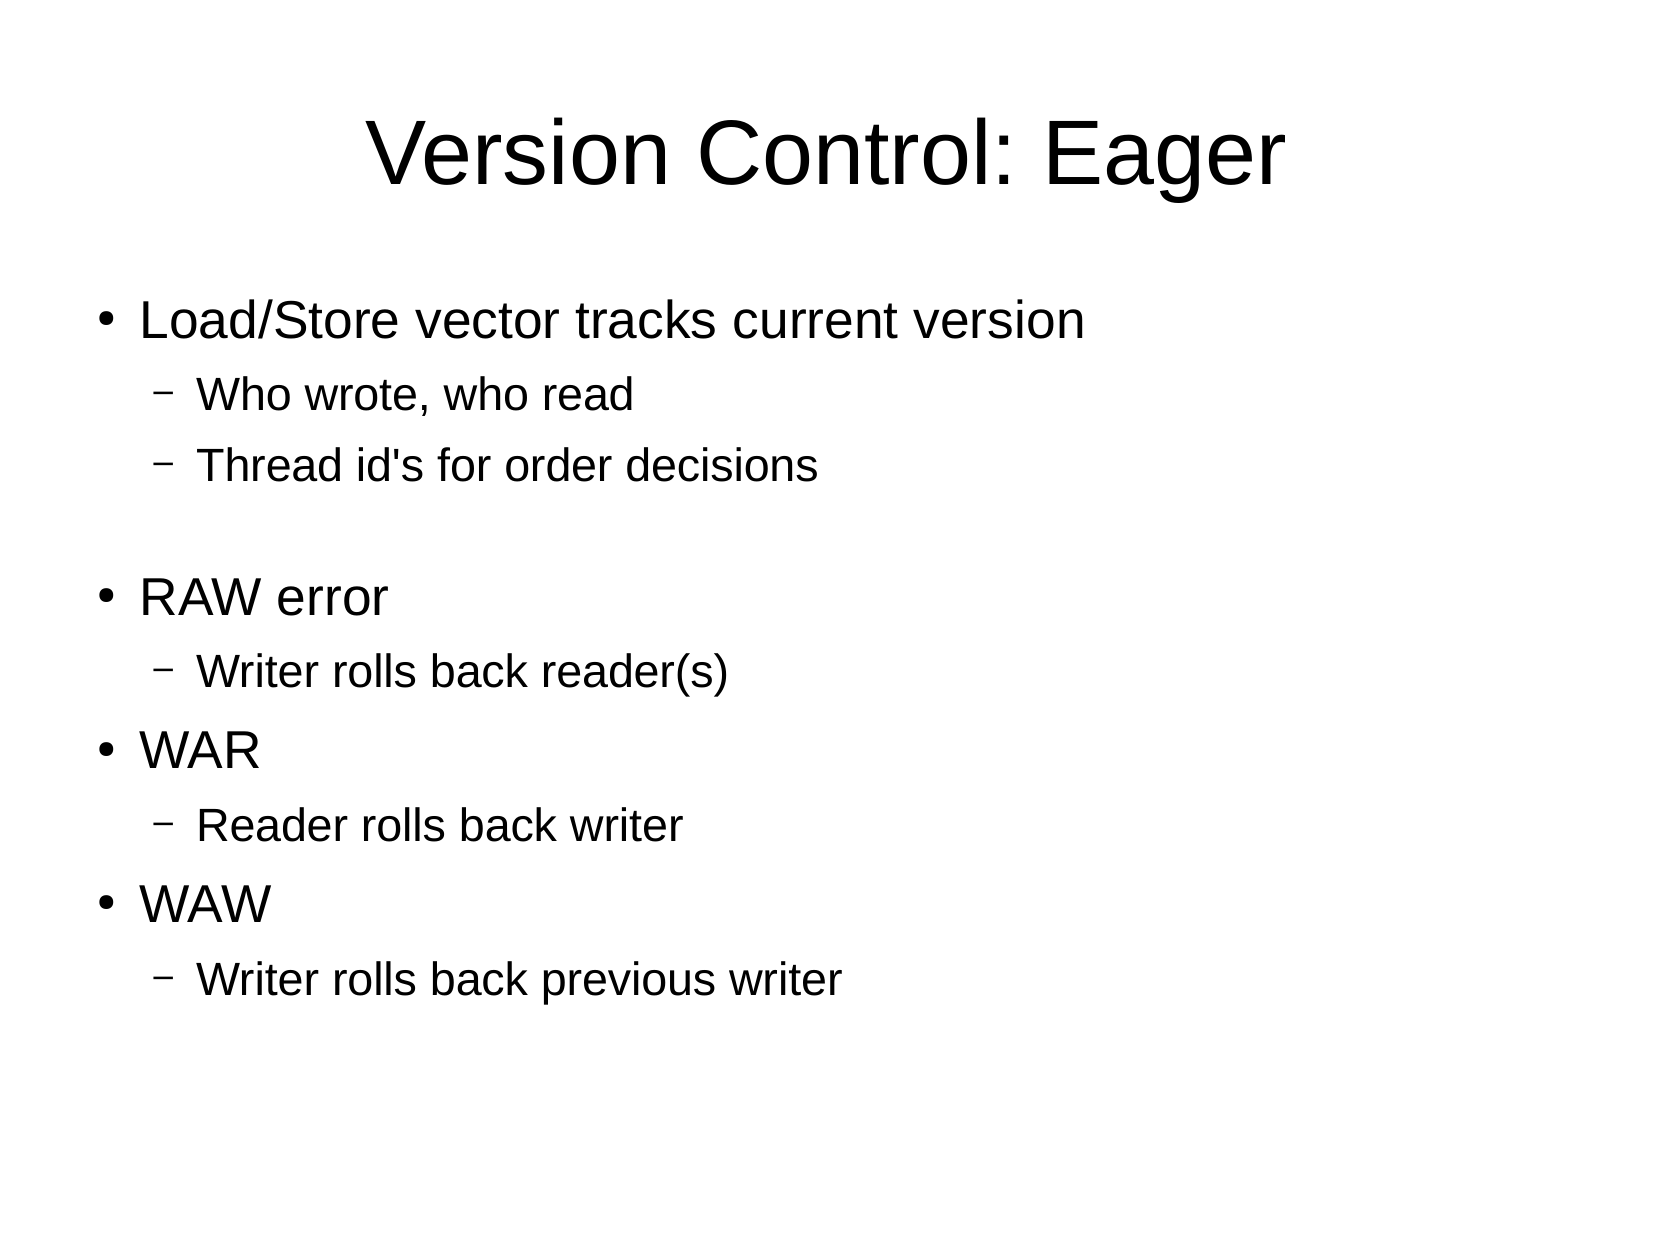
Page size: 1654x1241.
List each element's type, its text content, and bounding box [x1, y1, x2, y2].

title Version Control: Eager [82, 49, 1571, 257]
list Load/Store vector tracks current version Who wrote, who read Thread id's for order decisions RAW error Writer rolls back reader(s) WAR Reader rolls back writer WAW Writer rolls back previous writer [82, 290, 1571, 1010]
